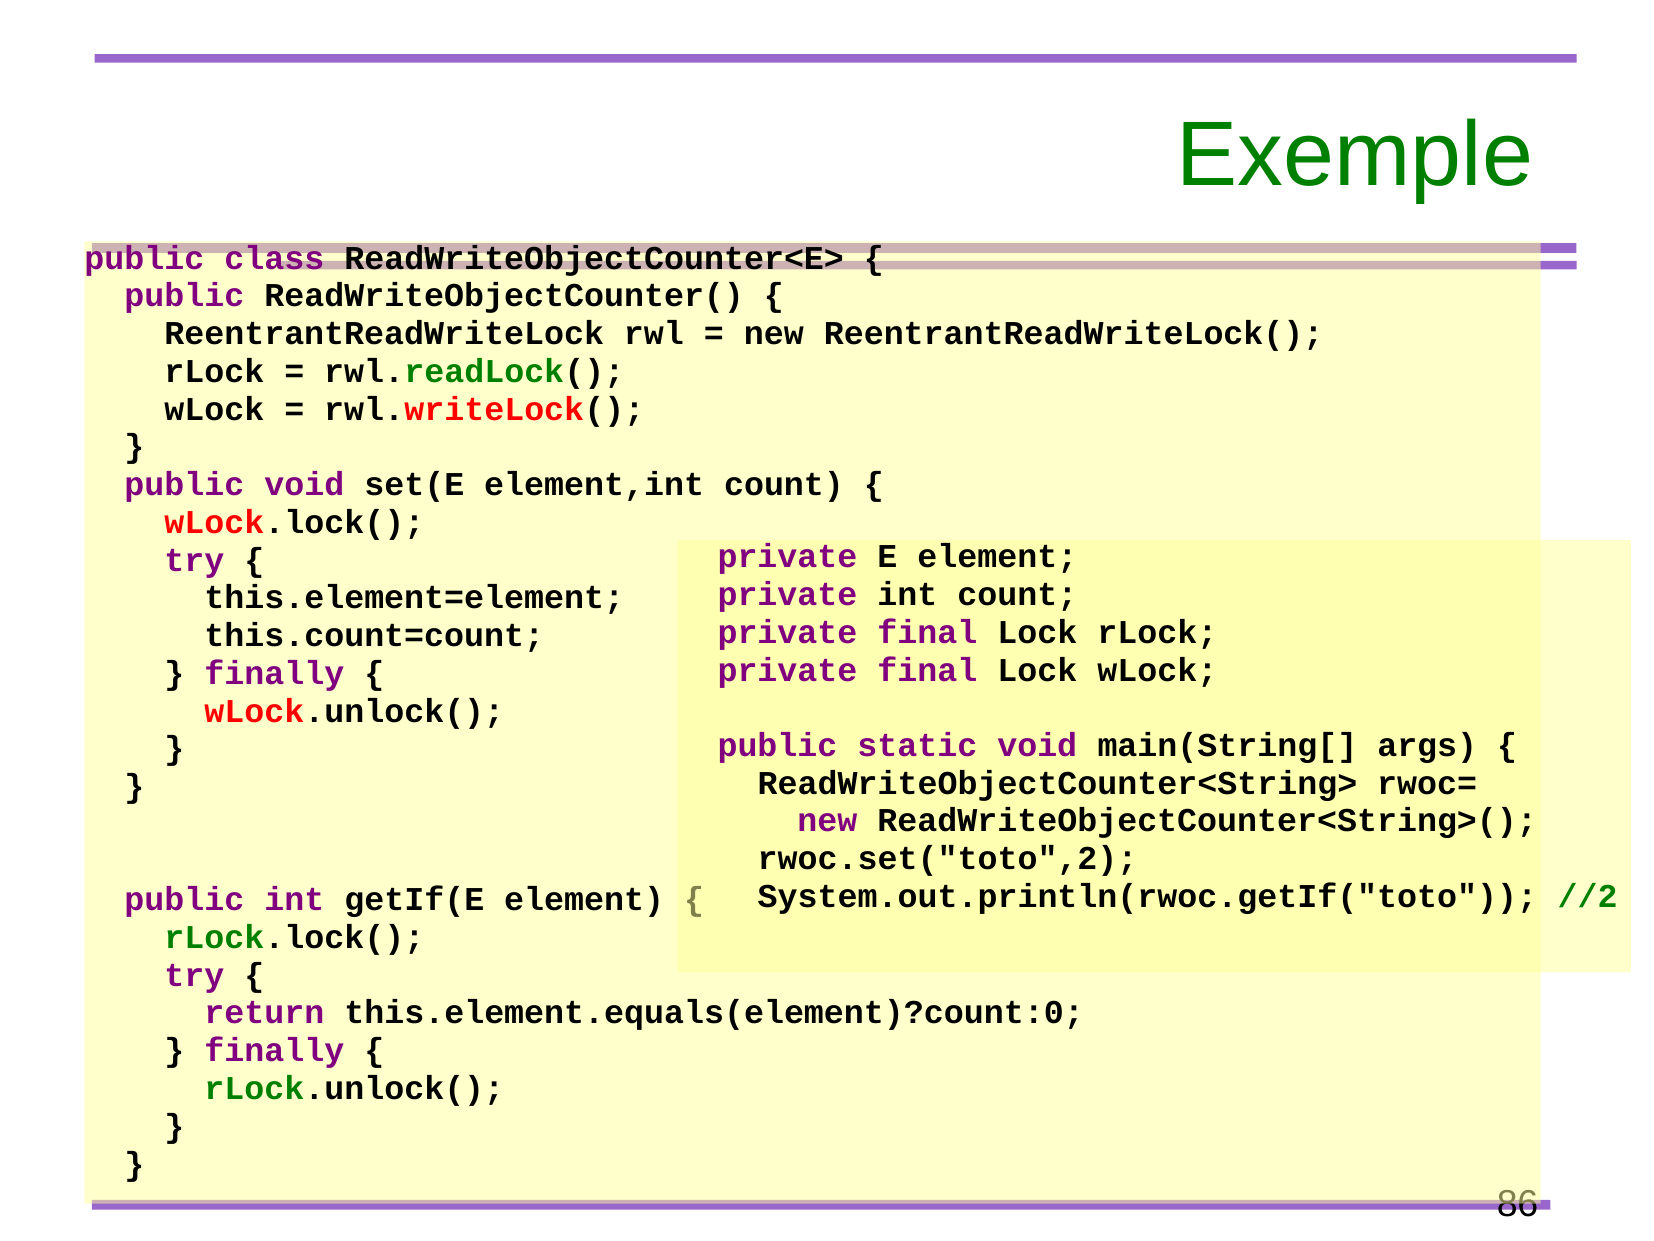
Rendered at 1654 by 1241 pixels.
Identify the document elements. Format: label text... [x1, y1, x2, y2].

text_box public class ReadWriteObjectCounter<E> { public ReadWriteObjectCounter() { ReentrantReadWriteLock rwl = new ReentrantReadWriteLock(); rLock = rwl.readLock(); wLock = rwl.writeLock(); } public void set(E element,int count) { wLock.lock(); try { this.element=element; this.count=count; } finally { wLock.unlock(); } } public int getIf(E element) { rLock.lock(); try { return this.element.equals(element)?count:0; } finally { rLock.unlock(); } } [84, 241, 1541, 1204]
text_box private E element; private int count; private final Lock rLock; private final Lock wLock; public static void main(String[] args) { ReadWriteObjectCounter<String> rwoc= new ReadWriteObjectCounter<String>(); rwoc.set("toto",2); System.out.println(rwoc.getIf("toto")); //2 [677, 540, 1631, 973]
title Exemple [121, 49, 1534, 241]
